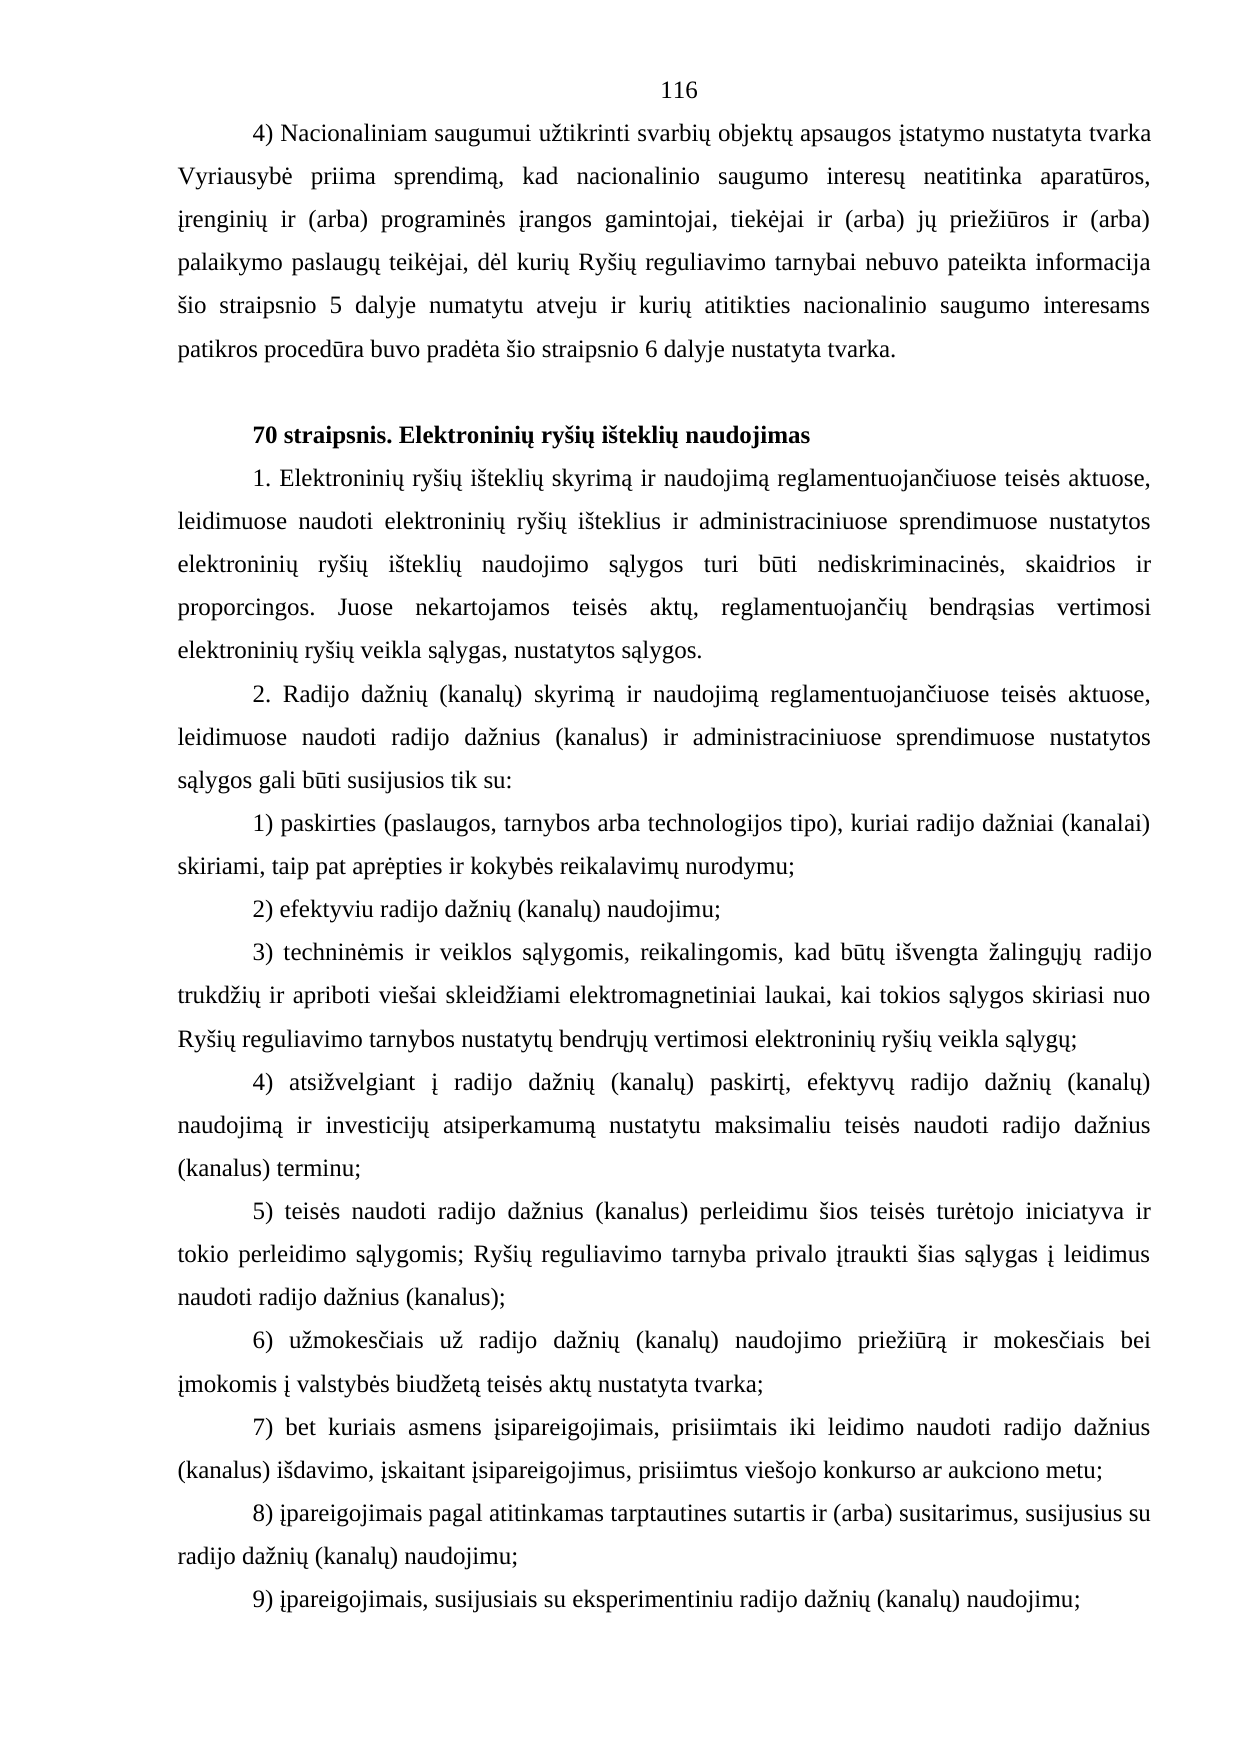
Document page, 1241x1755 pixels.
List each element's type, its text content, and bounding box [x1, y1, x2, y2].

text 4) Nacionaliniam saugumui užtikrinti svarbių objektų apsaugos įstatymo nustatyta tvarka Vyriausybė priima sprendimą, kad nacionalinio saugumo interesų neatitinka aparatūros, įrenginių ir (arba) programinės įrangos gamintojai, tiekėjai ir (arba) jų priežiūros ir (arba) palaikymo paslaugų teikėjai, dėl kurių Ryšių reguliavimo tarnybai nebuvo pateikta informacija šio straipsnio 5 dalyje numatytu atveju ir kurių atitikties nacionalinio saugumo interesams patikros procedūra buvo pradėta šio straipsnio 6 dalyje nustatyta tvarka. [177, 118, 1152, 362]
text 4) atsižvelgiant į radijo dažnių (kanalų) paskirtį, efektyvų radijo dažnių (kanalų) naudojimą ir investicijų atsiperkamumą nustatytu maksimaliu teisės naudoti radijo dažnius (kanalus) terminu; [177, 1067, 1152, 1182]
text 1. Elektroninių ryšių išteklių skyrimą ir naudojimą reglamentuojančiuose teisės aktuose, leidimuose naudoti elektroninių ryšių išteklius ir administraciniuose sprendimuose nustatytos elektroninių ryšių išteklių naudojimo sąlygos turi būti nediskriminacinės, skaidrios ir proporcingos. Juose nekartojamos teisės aktų, reglamentuojančių bendrąsias vertimosi elektroninių ryšių veikla sąlygas, nustatytos sąlygos. [177, 463, 1152, 664]
text 9) įpareigojimais, susijusiais su eksperimentiniu radijo dažnių (kanalų) naudojimu; [177, 1584, 1152, 1613]
text 3) techninėmis ir veiklos sąlygomis, reikalingomis, kad būtų išvengta žalingųjų radijo trukdžių ir apriboti viešai skleidžiami elektromagnetiniai laukai, kai tokios sąlygos skiriasi nuo Ryšių reguliavimo tarnybos nustatytų bendrųjų vertimosi elektroninių ryšių veikla sąlygų; [177, 937, 1152, 1052]
text 2) efektyviu radijo dažnių (kanalų) naudojimu; [177, 894, 1152, 923]
text 5) teisės naudoti radijo dažnius (kanalus) perleidimu šios teisės turėtojo iniciatyva ir tokio perleidimo sąlygomis; Ryšių reguliavimo tarnyba privalo įtraukti šias sąlygas į leidimus naudoti radijo dažnius (kanalus); [177, 1196, 1152, 1311]
text 1) paskirties (paslaugos, tarnybos arba technologijos tipo), kuriai radijo dažniai (kanalai) skiriami, taip pat aprėpties ir kokybės reikalavimų nurodymu; [177, 808, 1152, 880]
text 8) įpareigojimais pagal atitinkamas tarptautines sutartis ir (arba) susitarimus, susijusius su radijo dažnių (kanalų) naudojimu; [177, 1498, 1152, 1570]
text 7) bet kuriais asmens įsipareigojimais, prisiimtais iki leidimo naudoti radijo dažnius (kanalus) išdavimo, įskaitant įsipareigojimus, prisiimtus viešojo konkurso ar aukciono metu; [177, 1412, 1152, 1484]
text 2. Radijo dažnių (kanalų) skyrimą ir naudojimą reglamentuojančiuose teisės aktuose, leidimuose naudoti radijo dažnius (kanalus) ir administraciniuose sprendimuose nustatytos sąlygos gali būti susijusios tik su: [177, 679, 1152, 794]
text 6) užmokesčiais už radijo dažnių (kanalų) naudojimo priežiūrą ir mokesčiais bei įmokomis į valstybės biudžetą teisės aktų nustatyta tvarka; [177, 1326, 1152, 1397]
text 70 straipsnis. Elektroninių ryšių išteklių naudojimas [177, 420, 1152, 449]
